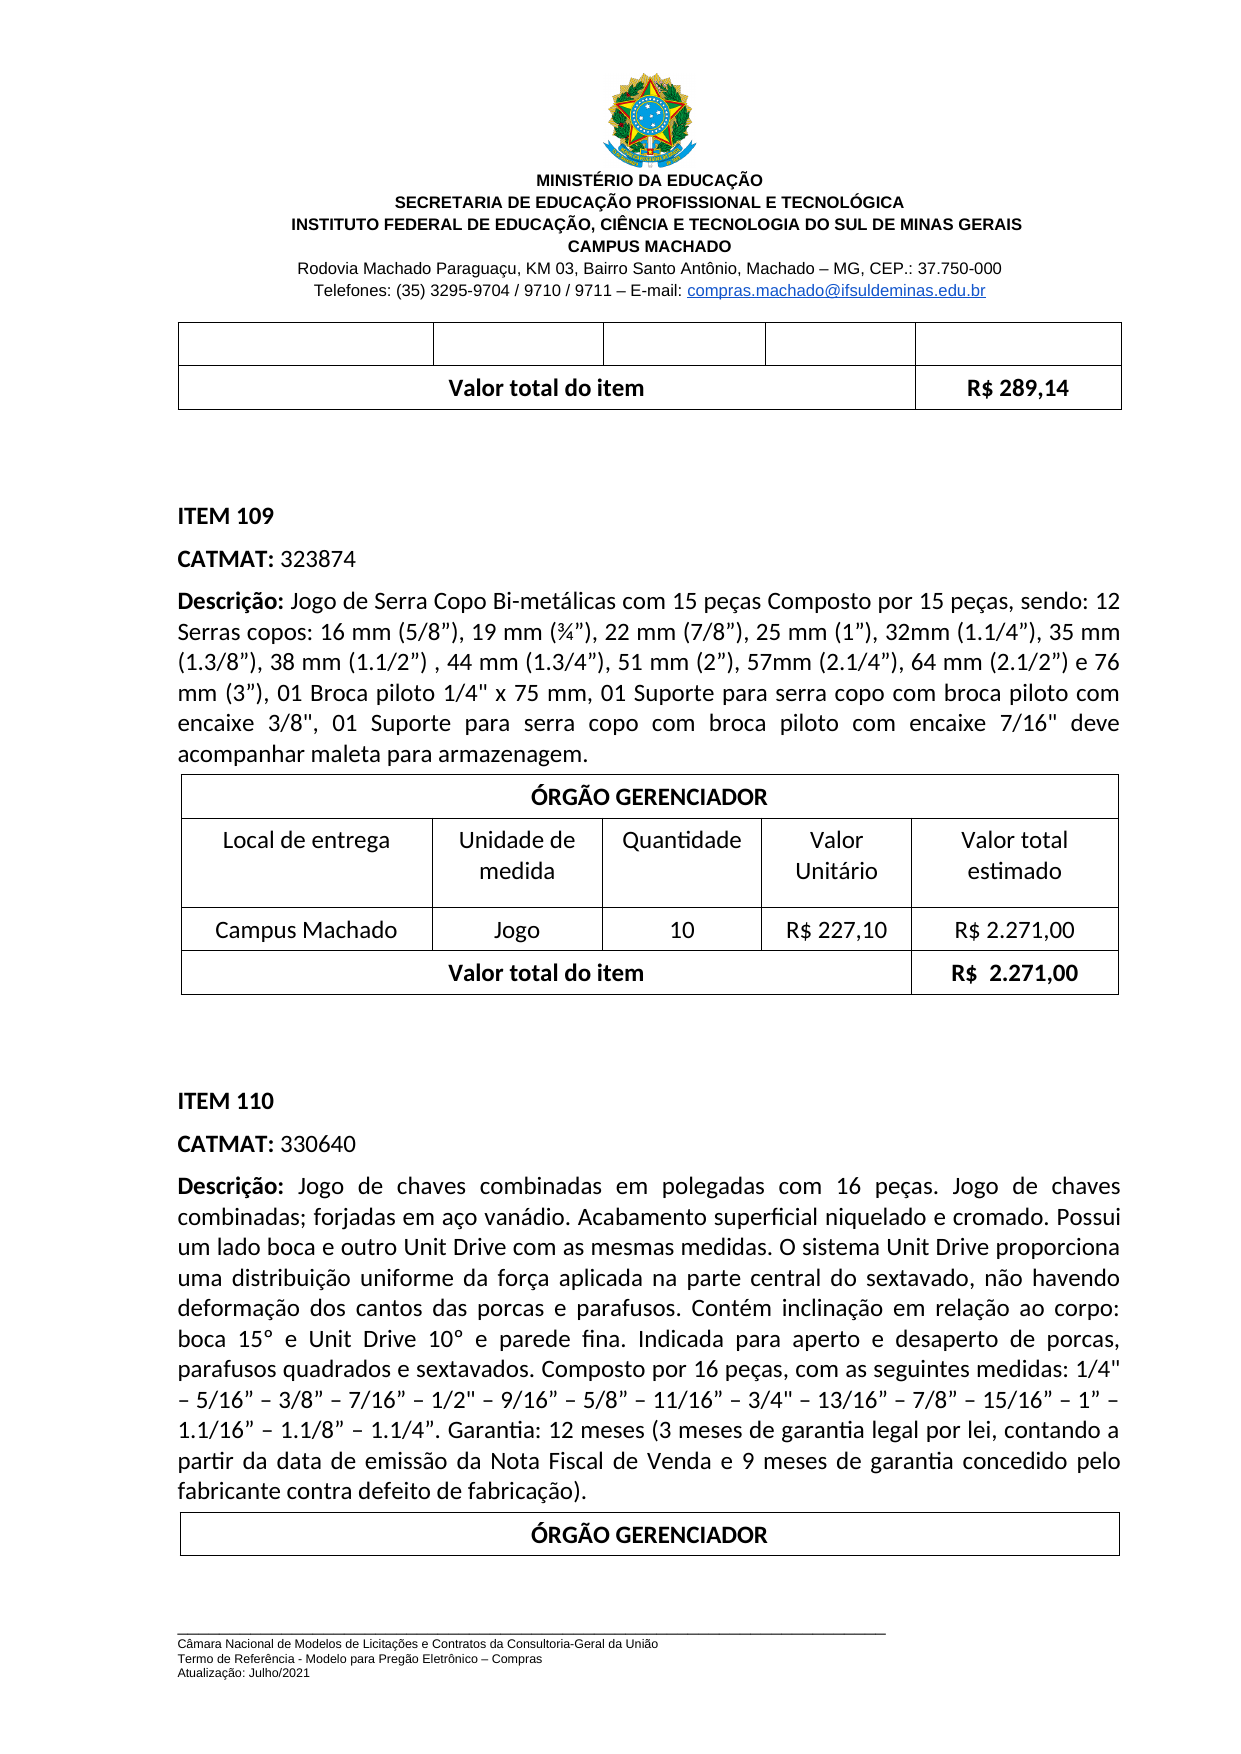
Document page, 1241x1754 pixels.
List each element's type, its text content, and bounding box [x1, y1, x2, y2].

table_cell R$ 2.271,00 [912, 908, 1118, 950]
picture [643, 163, 658, 168]
text CATMAT: 323874 [177, 543, 1122, 573]
picture [669, 149, 680, 155]
table_cell R$ 289,14 [916, 366, 1121, 409]
table_cell 10 [603, 908, 761, 950]
table_cell [179, 323, 433, 365]
table_cell [766, 323, 915, 365]
table_cell Valor Unitário [762, 819, 911, 907]
table_cell Quantidade [603, 819, 761, 907]
table_cell Campus Machado [182, 908, 432, 950]
table_header ÓRGÃO GERENCIADOR [182, 775, 1118, 818]
text Descrição: Jogo de chaves combinadas em polegadas com 16 peças. Jogo de chaves combinadas; forjadas em aço vanádio. Acabamento superficial niquelado e cromado. Possui um lado boca e outro Unit Drive com as mesmas medidas. O sistema Unit Drive proporciona uma distribuição uniforme da força aplicada na parte central do sextavado, não havendo deformação dos cantos das porcas e parafusos. Contém inclinação em relação ao corpo: boca 15º e Unit Drive 10º e parede fina. Indicada para aperto e desaperto de porcas, parafusos quadrados e sextavados. Composto por 16 peças, com as seguintes medidas: 1/4" – 5/16” – 3/8” – 7/16” – 1/2" – 9/16” – 5/8” – 11/16” – 3/4" – 13/16” – 7/8” – 15/16” – 1” – 1.1/16” – 1.1/8” – 1.1/4”. Garantia: 12 meses (3 meses de garantia legal por lei, contando a partir da data de emissão da Nota Fiscal de Venda e 9 meses de garantia concedido pelo fabricante contra defeito de fabricação). [177, 1170, 1122, 1506]
text ITEM 109 [177, 500, 1122, 531]
text Descrição: Jogo de Serra Copo Bi-metálicas com 15 peças Composto por 15 peças, sendo: 12 Serras copos: 16 mm (5/8”), 19 mm (¾”), 22 mm (7/8”), 25 mm (1”), 32mm (1.1/4”), 35 mm (1.3/8”), 38 mm (1.1/2”) , 44 mm (1.3/4”), 51 mm (2”), 57mm (2.1/4”), 64 mm (2.1/2”) e 76 mm (3”), 01 Broca piloto 1/4" x 75 mm, 01 Suporte para serra copo com broca piloto com encaixe 3/8", 01 Suporte para serra copo com broca piloto com encaixe 7/16" deve acompanhar maleta para armazenagem. [177, 585, 1122, 768]
table_cell [916, 323, 1121, 365]
table_cell R$ 2.271,00 [912, 951, 1118, 994]
picture [603, 73, 697, 168]
table_cell Valor total do item [182, 951, 911, 994]
table_cell [434, 323, 603, 365]
table_cell Unidade de medida [433, 819, 602, 907]
table_cell R$ 227,10 [762, 908, 911, 950]
text ITEM 110 [177, 1085, 1122, 1116]
table_cell [604, 323, 765, 365]
table_header ÓRGÃO GERENCIADOR [181, 1513, 1119, 1555]
table_cell Jogo [433, 908, 602, 950]
text CATMAT: 330640 [177, 1128, 1122, 1158]
table_cell Valor total do item [179, 366, 915, 409]
table_cell Valor total estimado [912, 819, 1118, 907]
table_cell Local de entrega [182, 819, 432, 907]
